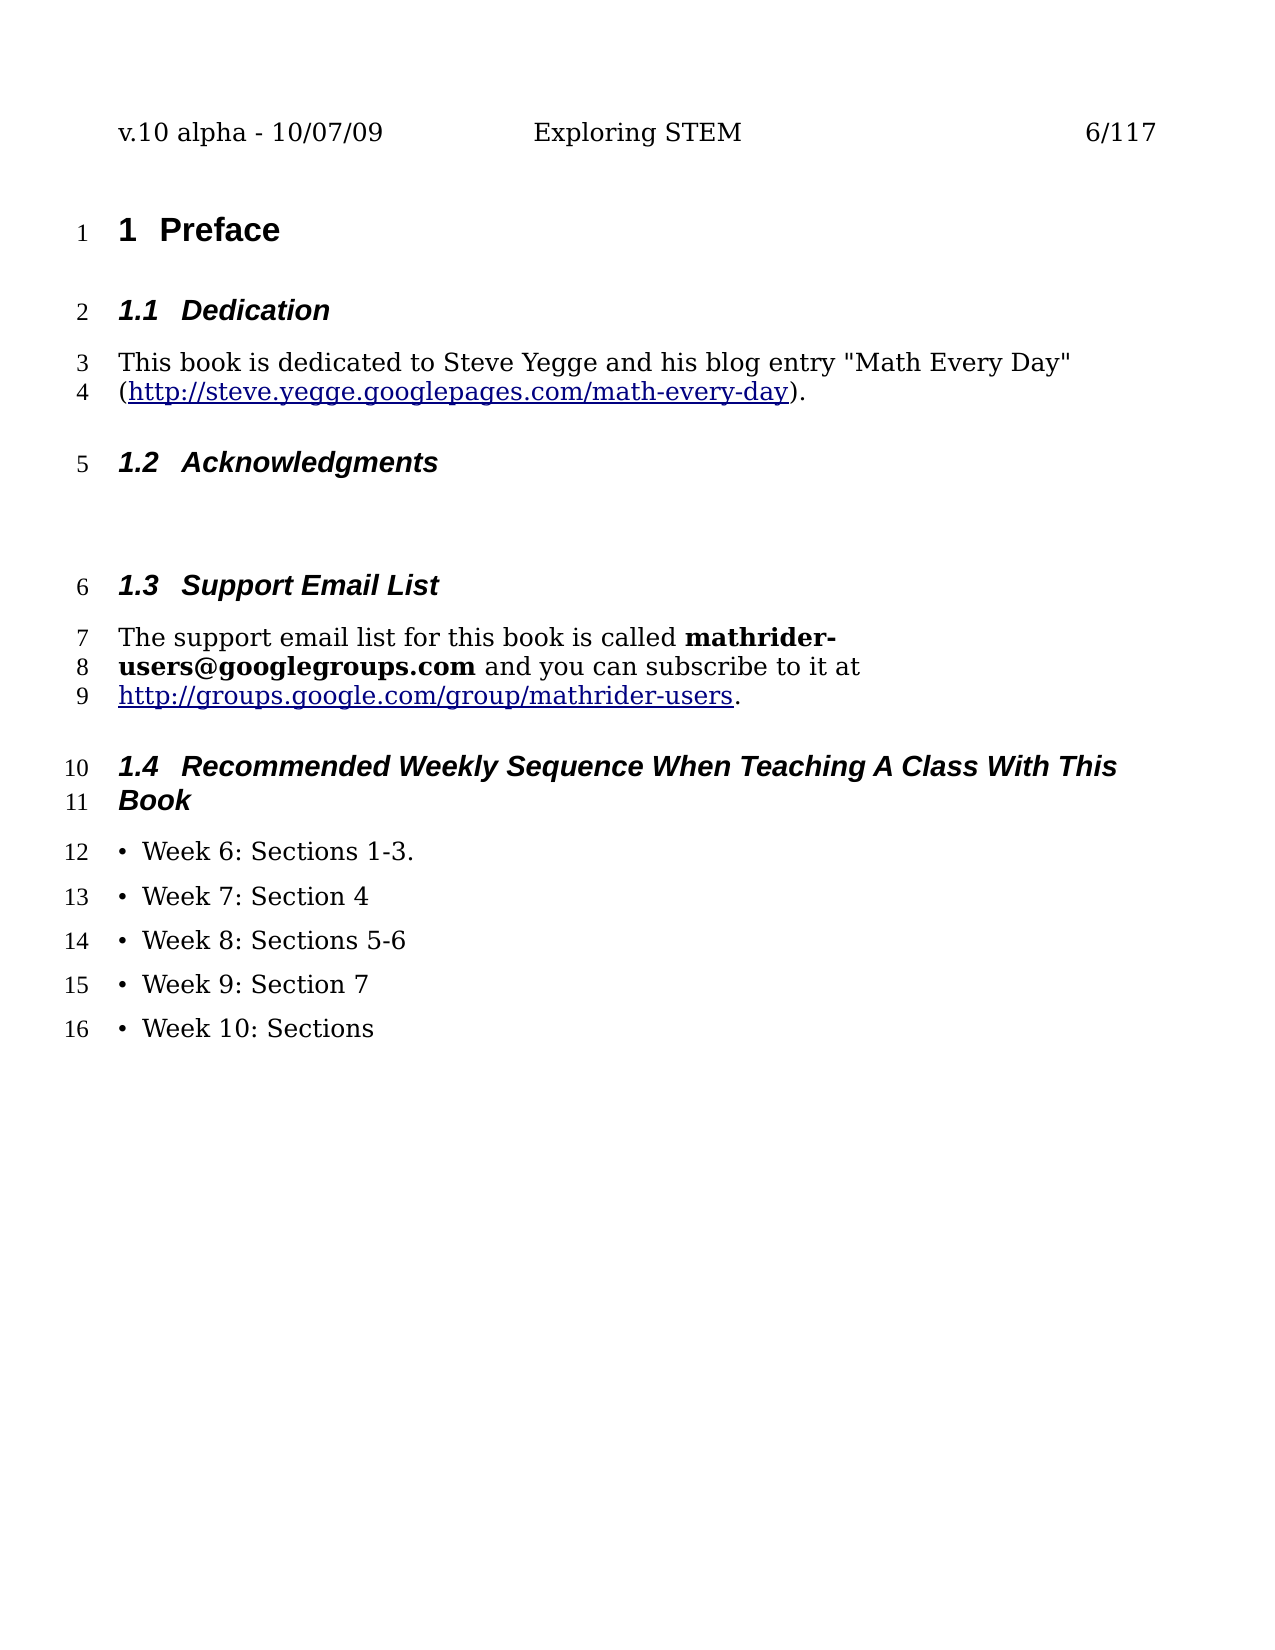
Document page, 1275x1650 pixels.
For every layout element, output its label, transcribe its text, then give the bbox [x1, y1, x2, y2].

text The support email list for this book is called mathrider-users@googlegroups.com and you can subscribe to it at http://groups.google.com/group/mathrider-users. [118, 622, 1157, 710]
list Week 9: Section 7 [118, 970, 1157, 999]
list Week 10: Sections [118, 1014, 1157, 1043]
subtitle Acknowledgments [118, 445, 1157, 479]
subtitle Dedication [118, 293, 1157, 327]
list Week 6: Sections 1-3. [118, 837, 1157, 867]
list Week 7: Section 4 [118, 882, 1157, 911]
subtitle Recommended Weekly Sequence When Teaching A Class With This Book [118, 749, 1157, 817]
subtitle Preface [118, 210, 1157, 248]
text This book is dedicated to Steve Yegge and his blog entry "Math Every Day" (http://steve.yegge.googlepages.com/math-every-day). [118, 348, 1157, 406]
subtitle Support Email List [118, 568, 1157, 602]
list Week 8: Sections 5-6 [118, 926, 1157, 955]
